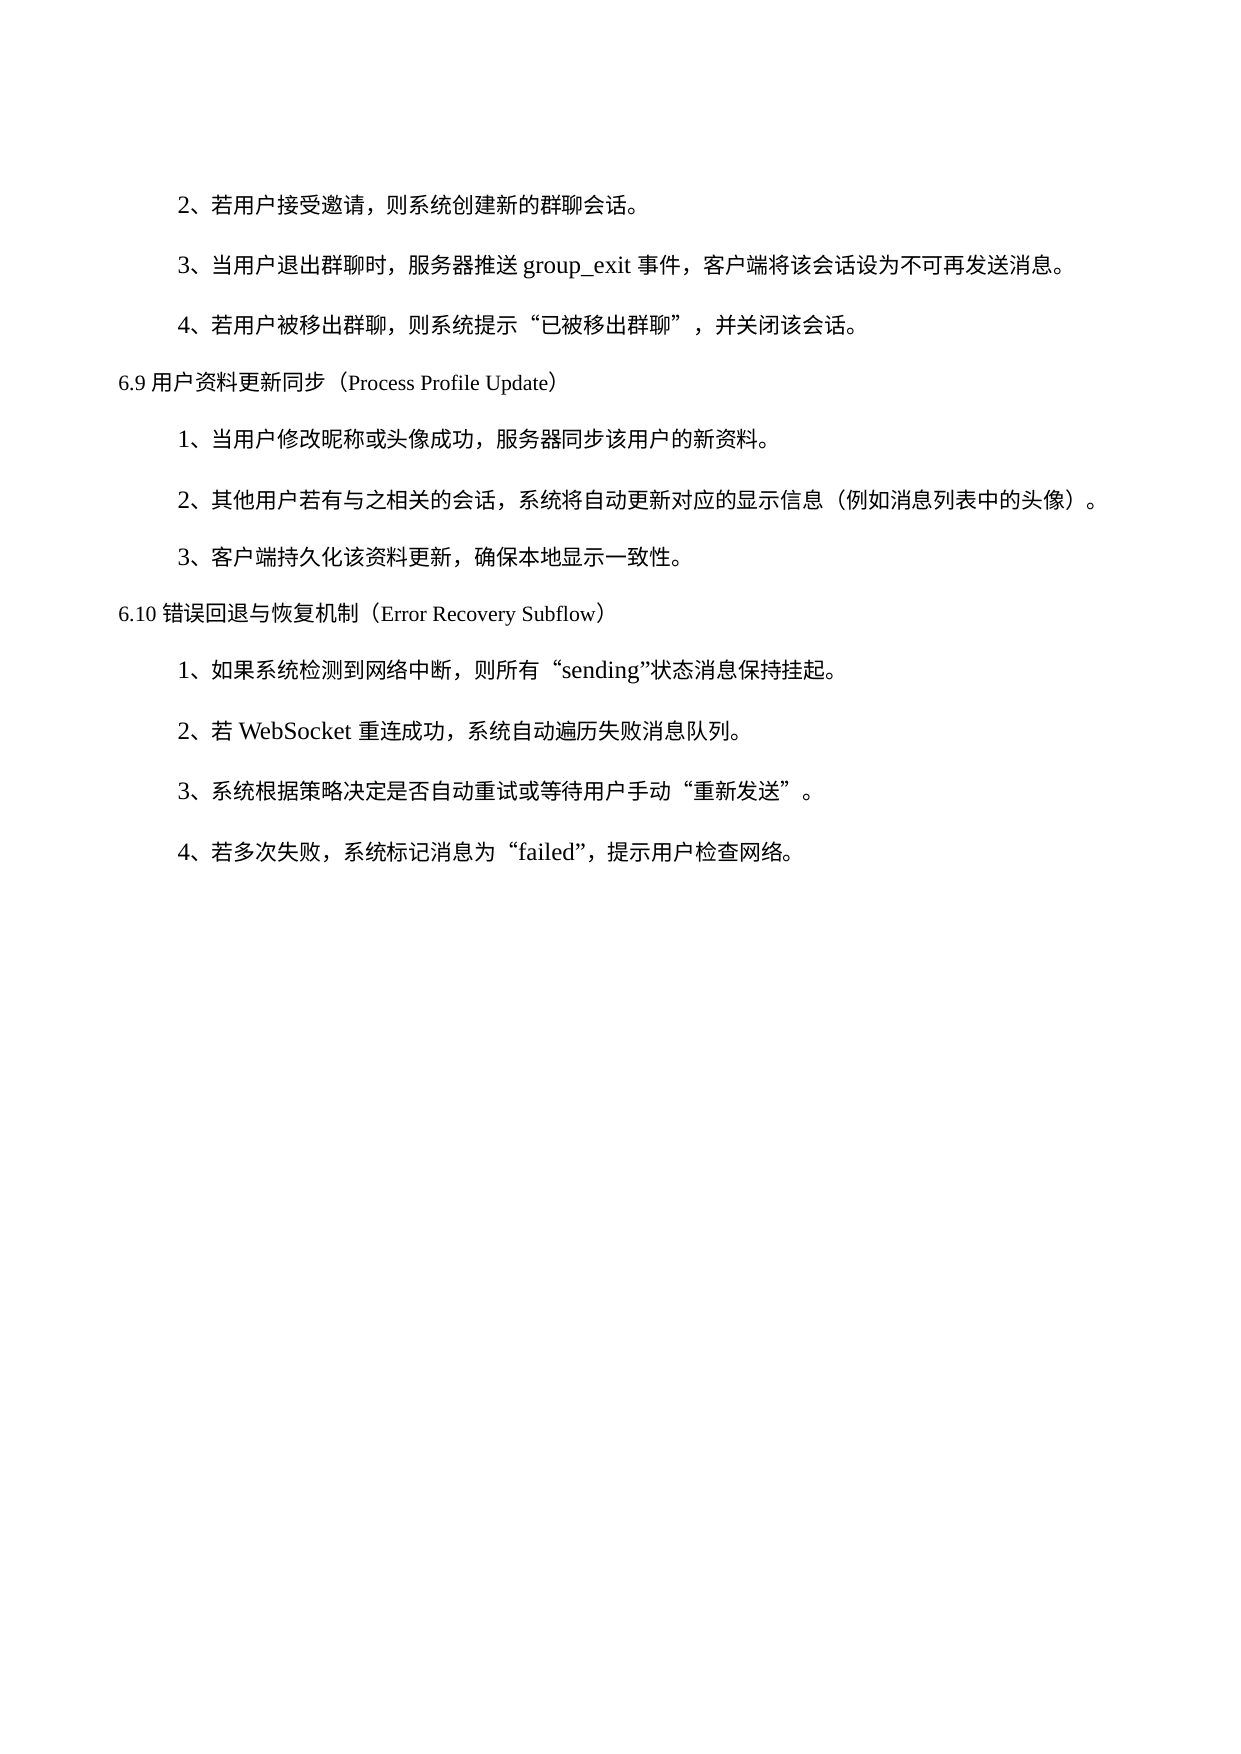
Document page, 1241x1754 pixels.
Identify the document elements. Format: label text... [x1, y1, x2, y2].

list 2、若用户接受邀请，则系统创建新的群聊会话。 [177, 188, 1122, 219]
list 1、如果系统检测到网络中断，则所有“sending”状态消息保持挂起。 [177, 653, 1122, 685]
list 3、当用户退出群聊时，服务器推送 group_exit 事件，客户端将该会话设为不可再发送消息。 [177, 248, 1122, 280]
list 3、系统根据策略决定是否自动重试或等待用户手动“重新发送”。 [177, 774, 1122, 806]
list 4、若用户被移出群聊，则系统提示“已被移出群聊”，并关闭该会话。 [177, 308, 1122, 340]
list 1、当用户修改昵称或头像成功，服务器同步该用户的新资料。 [177, 422, 1122, 454]
list 3、客户端持久化该资料更新，确保本地显示一致性。 [177, 539, 1122, 571]
list 4、若多次失败，系统标记消息为“failed”，提示用户检查网络。 [177, 834, 1122, 866]
text 6.10 错误回退与恢复机制（Error Recovery Subflow） [118, 596, 1122, 628]
list 2、若 WebSocket 重连成功，系统自动遍历失败消息队列。 [177, 714, 1122, 745]
list 2、其他用户若有与之相关的会话，系统将自动更新对应的显示信息（例如消息列表中的头像）。 [177, 483, 1122, 514]
text 6.9 用户资料更新同步（Process Profile Update） [118, 365, 1122, 397]
